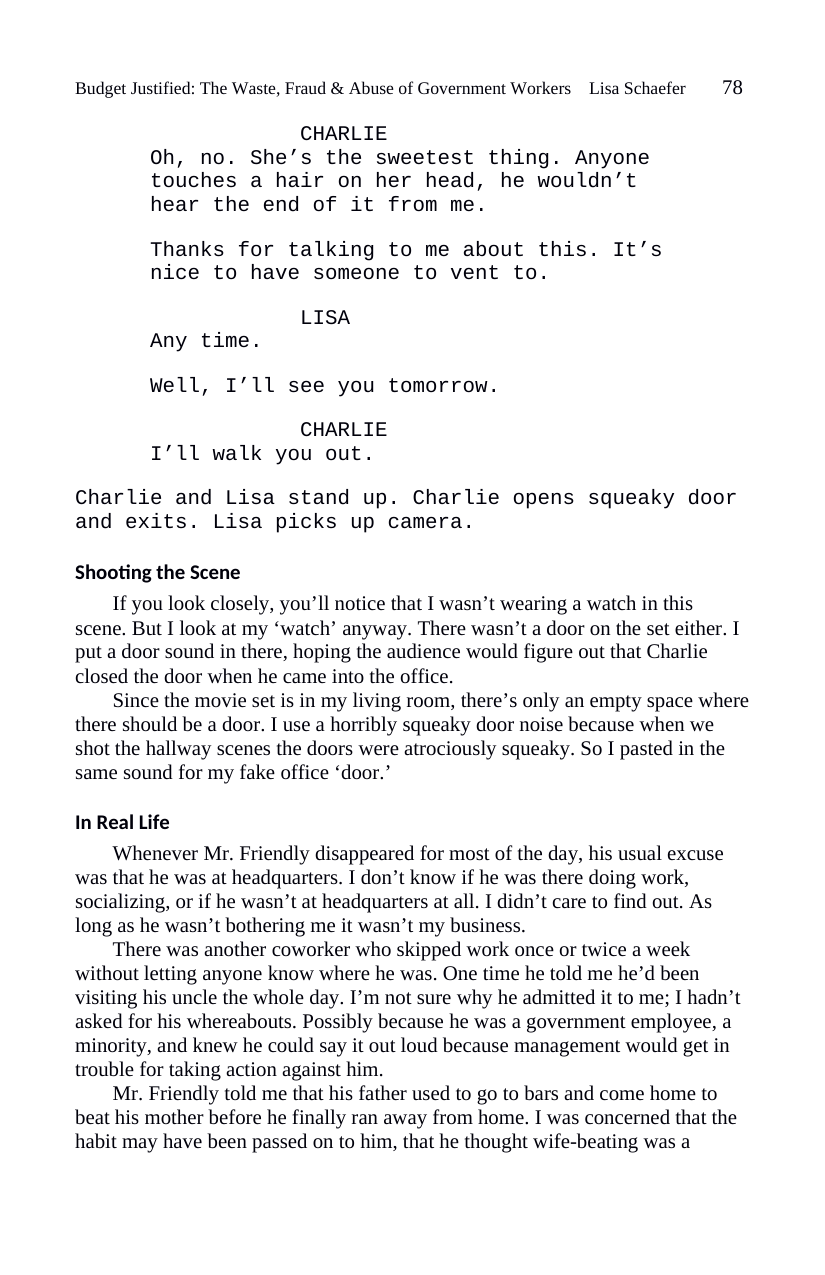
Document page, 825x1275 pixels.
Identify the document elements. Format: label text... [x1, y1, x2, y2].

text LISA [75, 307, 750, 330]
text I’ll walk you out. [150, 443, 675, 467]
text CHARLIE [75, 419, 750, 443]
text Any time. [150, 330, 675, 354]
text CHARLIE [75, 123, 750, 147]
text Whenever Mr. Friendly disappeared for most of the day, his usual excuse was that he was at headquarters. I don’t know if he was there doing work, socializing, or if he wasn’t at headquarters at all. I didn’t care to find out. As long as he wasn’t bothering me it wasn’t my business. [75, 841, 750, 937]
text Thanks for talking to me about this. It’s nice to have someone to vent to. [150, 238, 675, 286]
text Oh, no. She’s the sweetest thing. Anyone touches a hair on her head, he wouldn’t hear the end of it from me. [150, 147, 675, 218]
text Charlie and Lisa stand up. Charlie opens squeaky door and exits. Lisa picks up camera. [75, 487, 750, 535]
text There was another coworker who skipped work once or twice a week without letting anyone know where he was. One time he told me he’d been visiting his uncle the whole day. I’m not sure why he admitted it to me; I hadn’t asked for his whereabouts. Possibly because he was a government employee, a minority, and knew he could say it out loud because management would get in trouble for taking action against him. [75, 937, 750, 1081]
subtitle In Real Life [75, 809, 750, 834]
text Well, I’ll see you tomorrow. [150, 375, 675, 398]
text Since the movie set is in my living room, there’s only an empty space where there should be a door. I use a horribly squeaky door noise because when we shot the hallway scenes the doors were atrociously squeaky. So I pasted in the same sound for my fake office ‘door.’ [75, 688, 750, 784]
text Mr. Friendly told me that his father used to go to bars and come home to beat his mother before he finally ran away from home. I was concerned that the habit may have been passed on to him, that he thought wife-beating was a [75, 1081, 750, 1153]
subtitle Shooting the Scene [75, 560, 750, 585]
text If you look closely, you’ll notice that I wasn’t wearing a watch in this scene. But I look at my ‘watch’ anyway. There wasn’t a door on the set either. I put a door sound in there, hoping the audience would figure out that Charlie closed the door when he came into the office. [75, 591, 750, 688]
